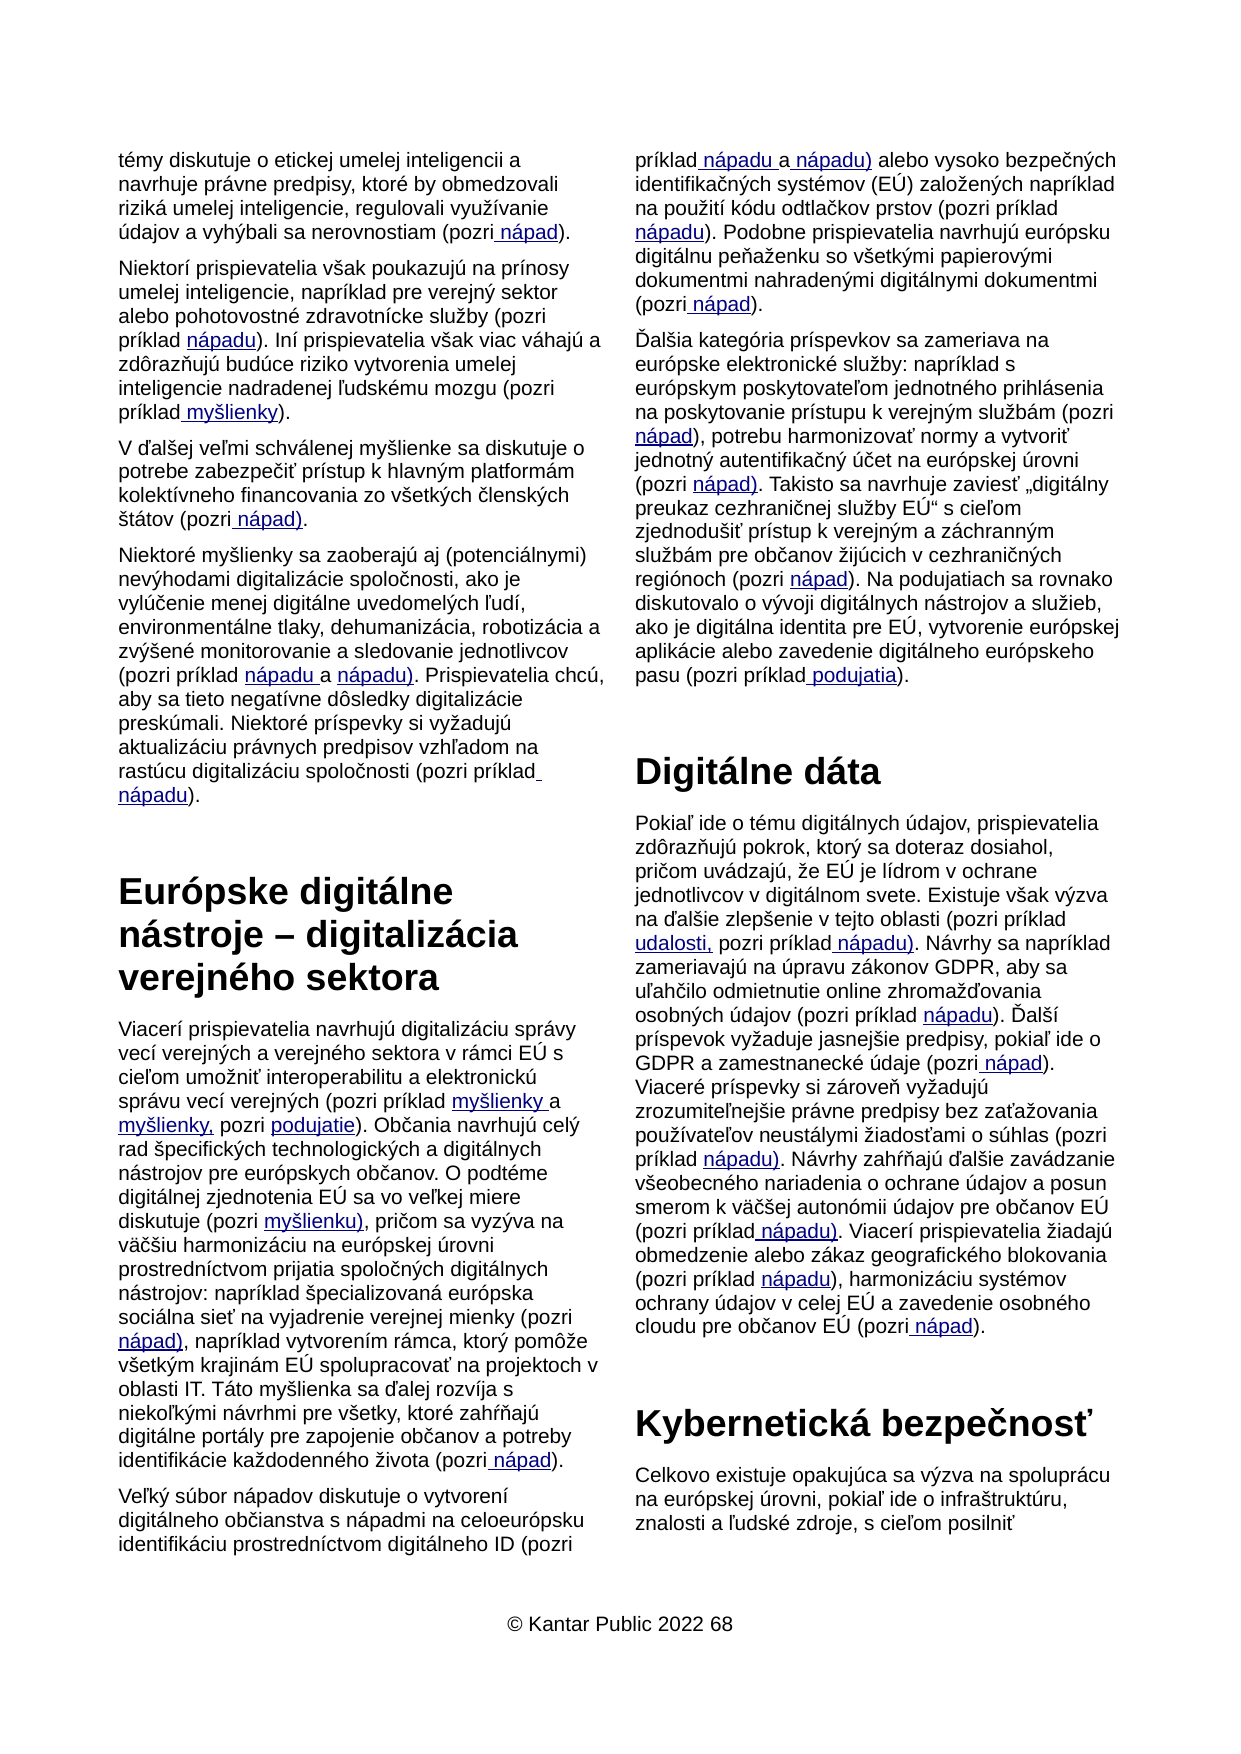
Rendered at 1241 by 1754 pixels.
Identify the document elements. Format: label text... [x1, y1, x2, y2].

text Niektorí prispievatelia však poukazujú na prínosy umelej inteligencie, napríklad pre verejný sektor alebo pohotovostné zdravotnícke služby (pozri príklad nápadu). Iní prispievatelia však viac váhajú a zdôrazňujú budúce riziko vytvorenia umelej inteligencie nadradenej ľudskému mozgu (pozri príklad myšlienky). [118, 256, 605, 423]
text Viacerí prispievatelia navrhujú digitalizáciu správy vecí verejných a verejného sektora v rámci EÚ s cieľom umožniť interoperabilitu a elektronickú správu vecí verejných (pozri príklad myšlienky a myšlienky, pozri podujatie). Občania navrhujú celý rad špecifických technologických a digitálnych nástrojov pre európskych občanov. O podtéme digitálnej zjednotenia EÚ sa vo veľkej miere diskutuje (pozri myšlienku), pričom sa vyzýva na väčšiu harmonizáciu na európskej úrovni prostredníctvom prijatia spoločných digitálnych nástrojov: napríklad špecializovaná európska sociálna sieť na vyjadrenie verejnej mienky (pozri nápad), napríklad vytvorením rámca, ktorý pomôže všetkým krajinám EÚ spolupracovať na projektoch v oblasti IT. Táto myšlienka sa ďalej rozvíja s niekoľkými návrhmi pre všetky, ktoré zahŕňajú digitálne portály pre zapojenie občanov a potreby identifikácie každodenného života (pozri nápad). [118, 1017, 605, 1472]
text Veľký súbor nápadov diskutuje o vytvorení digitálneho občianstva s nápadmi na celoeurópsku identifikáciu prostredníctvom digitálneho ID (pozri [118, 1484, 605, 1556]
text Niektoré myšlienky sa zaoberajú aj (potenciálnymi) nevýhodami digitalizácie spoločnosti, ako je vylúčenie menej digitálne uvedomelých ľudí, environmentálne tlaky, dehumanizácia, robotizácia a zvýšené monitorovanie a sledovanie jednotlivcov (pozri príklad nápadu a nápadu). Prispievatelia chcú, aby sa tieto negatívne dôsledky digitalizácie preskúmali. Niektoré príspevky si vyžadujú aktualizáciu právnych predpisov vzhľadom na rastúcu digitalizáciu spoločnosti (pozri príklad nápadu). [118, 543, 605, 807]
text Ďalšia kategória príspevkov sa zameriava na európske elektronické služby: napríklad s európskym poskytovateľom jednotného prihlásenia na poskytovanie prístupu k verejným službám (pozri nápad), potrebu harmonizovať normy a vytvoriť jednotný autentifikačný účet na európskej úrovni (pozri nápad). Takisto sa navrhuje zaviesť „digitálny preukaz cezhraničnej služby EÚ“ s cieľom zjednodušiť prístup k verejným a záchranným službám pre občanov žijúcich v cezhraničných regiónoch (pozri nápad). Na podujatiach sa rovnako diskutovalo o vývoji digitálnych nástrojov a služieb, ako je digitálna identita pre EÚ, vytvorenie európskej aplikácie alebo zavedenie digitálneho európskeho pasu (pozri príklad podujatia). [635, 328, 1122, 687]
text témy diskutuje o etickej umelej inteligencii a navrhuje právne predpisy, ktoré by obmedzovali riziká umelej inteligencie, regulovali využívanie údajov a vyhýbali sa nerovnostiam (pozri nápad). [118, 148, 605, 244]
text Pokiaľ ide o tému digitálnych údajov, prispievatelia zdôrazňujú pokrok, ktorý sa doteraz dosiahol, pričom uvádzajú, že EÚ je lídrom v ochrane jednotlivcov v digitálnom svete. Existuje však výzva na ďalšie zlepšenie v tejto oblasti (pozri príklad udalosti, pozri príklad nápadu). Návrhy sa napríklad zameriavajú na úpravu zákonov GDPR, aby sa uľahčilo odmietnutie online zhromažďovania osobných údajov (pozri príklad nápadu). Ďalší príspevok vyžaduje jasnejšie predpisy, pokiaľ ide o GDPR a zamestnanecké údaje (pozri nápad). Viaceré príspevky si zároveň vyžadujú zrozumiteľnejšie právne predpisy bez zaťažovania používateľov neustálymi žiadosťami o súhlas (pozri príklad nápadu). Návrhy zahŕňajú ďalšie zavádzanie všeobecného nariadenia o ochrane údajov a posun smerom k väčšej autonómii údajov pre občanov EÚ (pozri príklad nápadu). Viacerí prispievatelia žiadajú obmedzenie alebo zákaz geografického blokovania (pozri príklad nápadu), harmonizáciu systémov ochrany údajov v celej EÚ a zavedenie osobného cloudu pre občanov EÚ (pozri nápad). [635, 811, 1122, 1338]
subtitle Európske digitálne nástroje – digitalizácia verejného sektora [118, 869, 605, 998]
text príklad nápadu a nápadu) alebo vysoko bezpečných identifikačných systémov (EÚ) založených napríklad na použití kódu odtlačkov prstov (pozri príklad nápadu). Podobne prispievatelia navrhujú európsku digitálnu peňaženku so všetkými papierovými dokumentmi nahradenými digitálnymi dokumentmi (pozri nápad). [635, 148, 1122, 316]
text V ďalšej veľmi schválenej myšlienke sa diskutuje o potrebe zabezpečiť prístup k hlavným platformám kolektívneho financovania zo všetkých členských štátov (pozri nápad). [118, 435, 605, 531]
subtitle Digitálne dáta [635, 749, 1122, 793]
subtitle Kybernetická bezpečnosť [635, 1401, 1122, 1444]
text Celkovo existuje opakujúca sa výzva na spoluprácu na európskej úrovni, pokiaľ ide o infraštruktúru, znalosti a ľudské zdroje, s cieľom posilniť [635, 1462, 1122, 1534]
